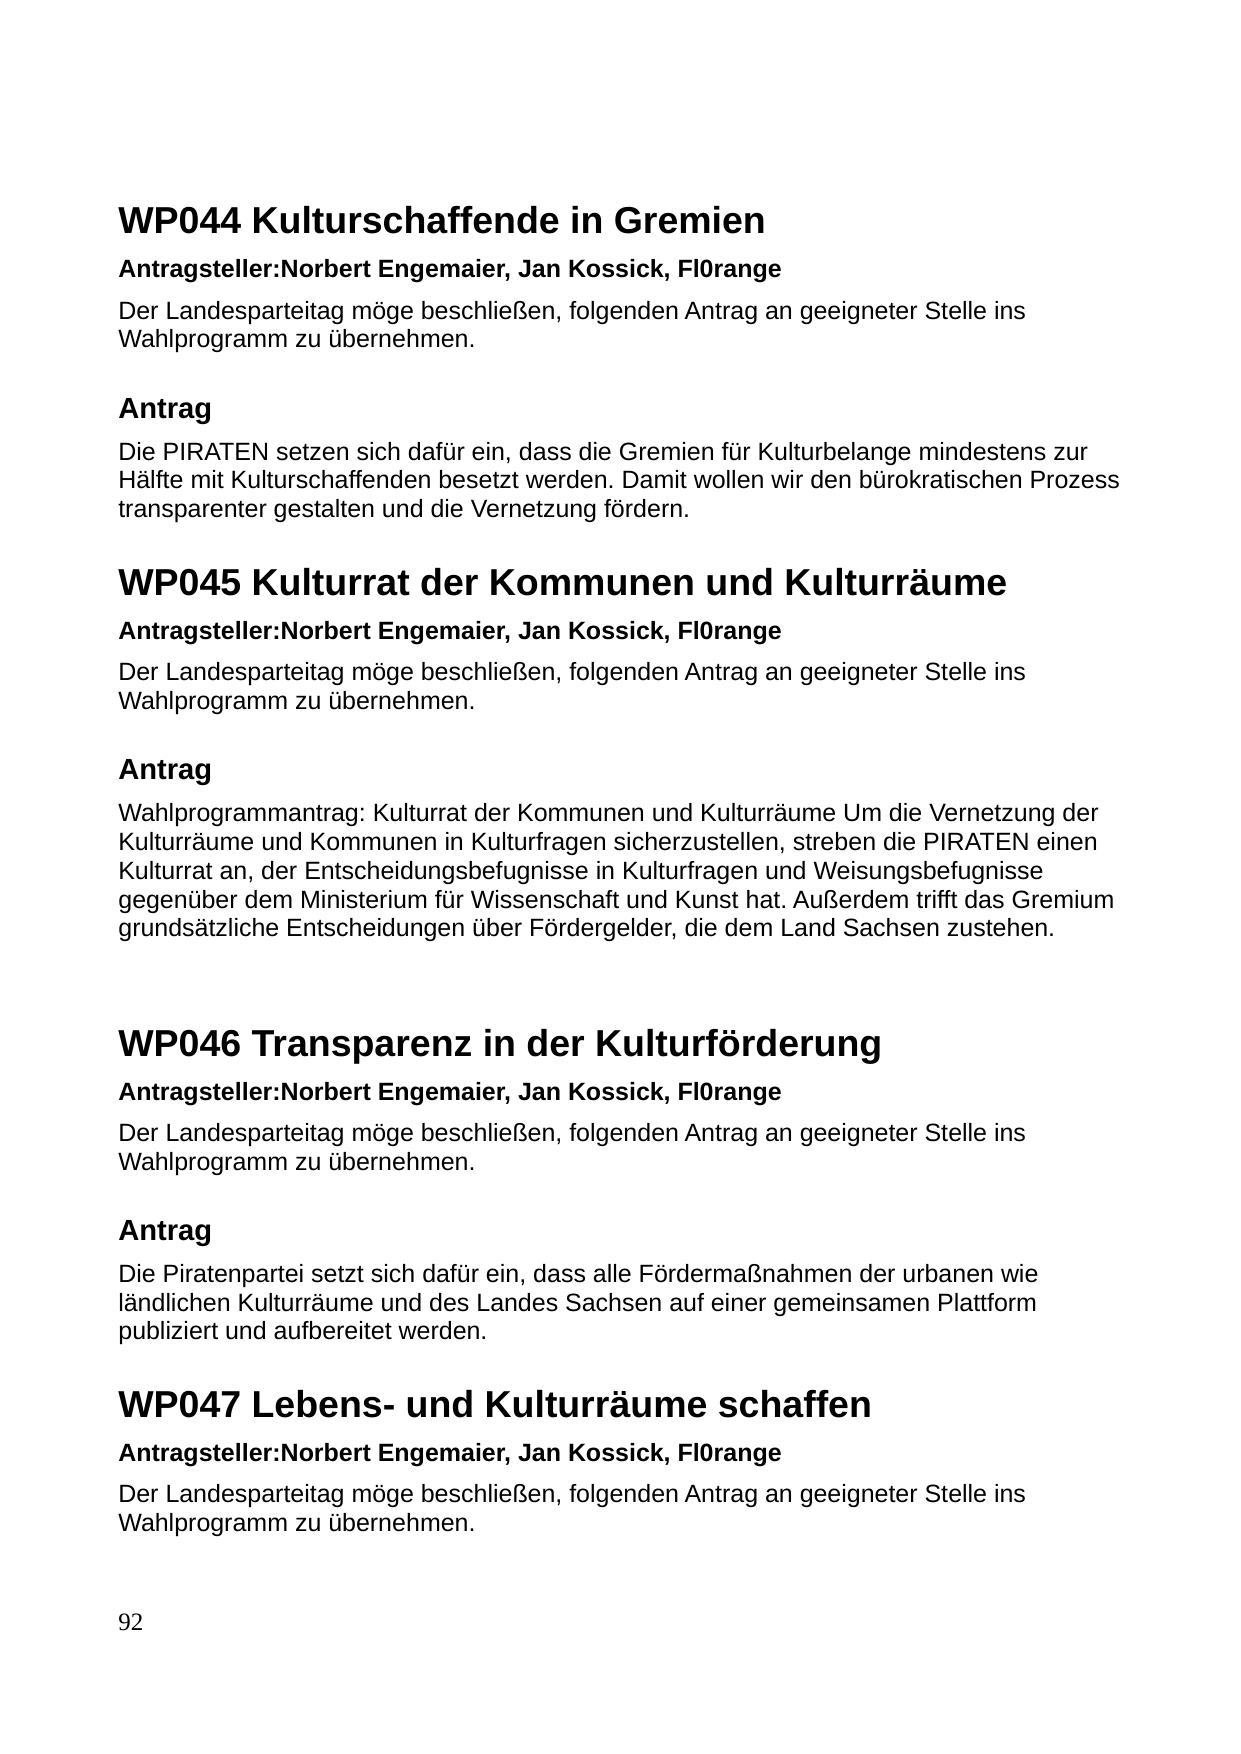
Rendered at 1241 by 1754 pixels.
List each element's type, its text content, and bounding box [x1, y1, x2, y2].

subtitle WP047 Lebens- und Kulturräume schaffen [118, 1382, 1122, 1426]
text Der Landesparteitag möge beschließen, folgenden Antrag an geeigneter Stelle ins Wahlprogramm zu übernehmen. [118, 1479, 1122, 1537]
text Die Piratenpartei setzt sich dafür ein, dass alle Fördermaßnahmen der urbanen wie ländlichen Kulturräume und des Landes Sachsen auf einer gemeinsamen Plattform publiziert und aufbereitet werden. [118, 1259, 1122, 1345]
subtitle WP044 Kulturschaffende in Gremien [118, 199, 1122, 242]
text Antragsteller:Norbert Engemaier, Jan Kossick, Fl0range [118, 616, 1122, 645]
subtitle WP045 Kulturrat der Kommunen und Kulturräume [118, 560, 1122, 603]
text Antragsteller:Norbert Engemaier, Jan Kossick, Fl0range [118, 1438, 1122, 1467]
subtitle Antrag [118, 752, 1122, 786]
subtitle Antrag [118, 1213, 1122, 1246]
subtitle WP046 Transparenz in der Kulturförderung [118, 1021, 1122, 1064]
text Der Landesparteitag möge beschließen, folgenden Antrag an geeigneter Stelle ins Wahlprogramm zu übernehmen. [118, 296, 1122, 353]
text Die PIRATEN setzen sich dafür ein, dass die Gremien für Kulturbelange mindestens zur Hälfte mit Kulturschaffenden besetzt werden. Damit wollen wir den bürokratischen Prozess transparenter gestalten und die Vernetzung fördern. [118, 437, 1122, 523]
text Antragsteller:Norbert Engemaier, Jan Kossick, Fl0range [118, 254, 1122, 283]
text Der Landesparteitag möge beschließen, folgenden Antrag an geeigneter Stelle ins Wahlprogramm zu übernehmen. [118, 657, 1122, 715]
text Wahlprogrammantrag: Kulturrat der Kommunen und Kulturräume Um die Vernetzung der Kulturräume und Kommunen in Kulturfragen sicherzustellen, streben die PIRATEN einen Kulturrat an, der Entscheidungsbefugnisse in Kulturfragen und Weisungsbefugnisse gegenüber dem Ministerium für Wissenschaft und Kunst hat. Außerdem trifft das Gremium grundsätzliche Entscheidungen über Fördergelder, die dem Land Sachsen zustehen. [118, 798, 1122, 942]
subtitle Antrag [118, 391, 1122, 424]
text Der Landesparteitag möge beschließen, folgenden Antrag an geeigneter Stelle ins Wahlprogramm zu übernehmen. [118, 1118, 1122, 1175]
text Antragsteller:Norbert Engemaier, Jan Kossick, Fl0range [118, 1076, 1122, 1105]
